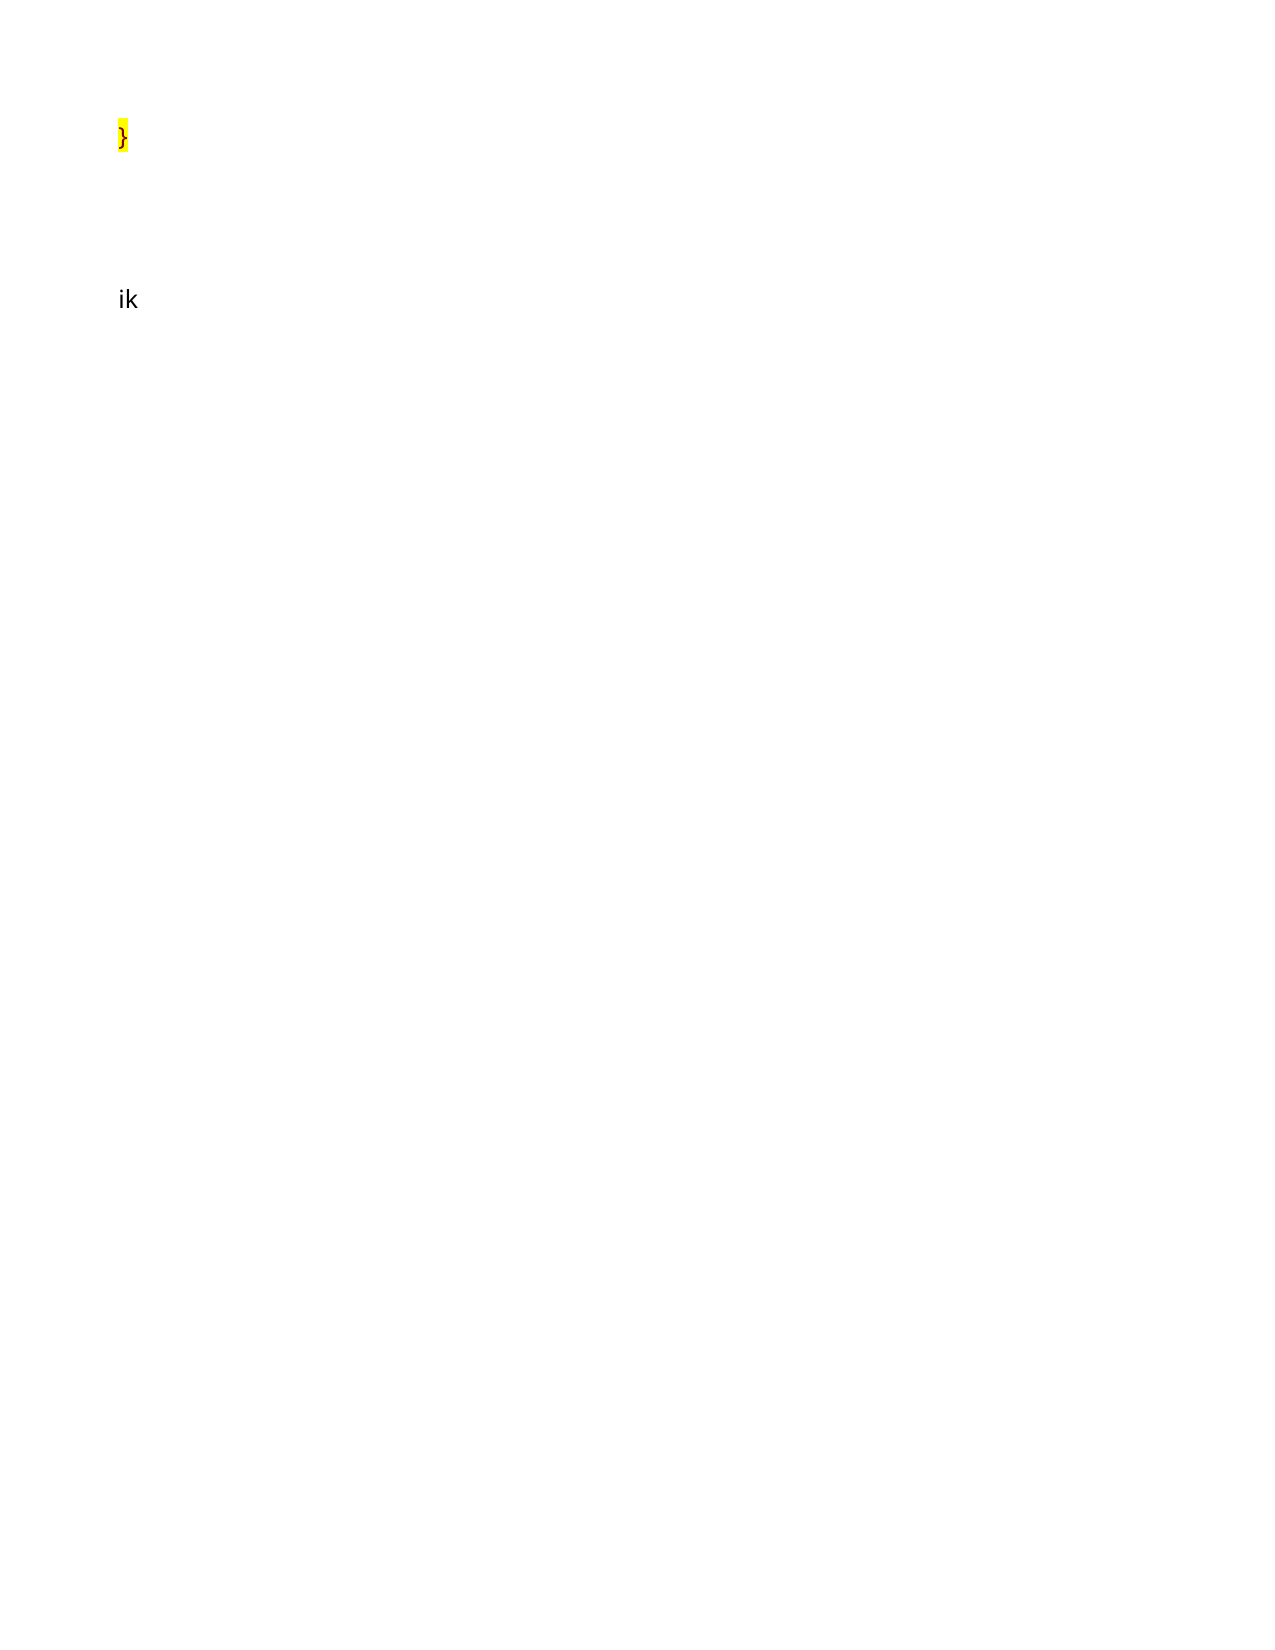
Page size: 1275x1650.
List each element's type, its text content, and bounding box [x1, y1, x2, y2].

text } [118, 118, 1157, 152]
text ik [118, 281, 1157, 316]
